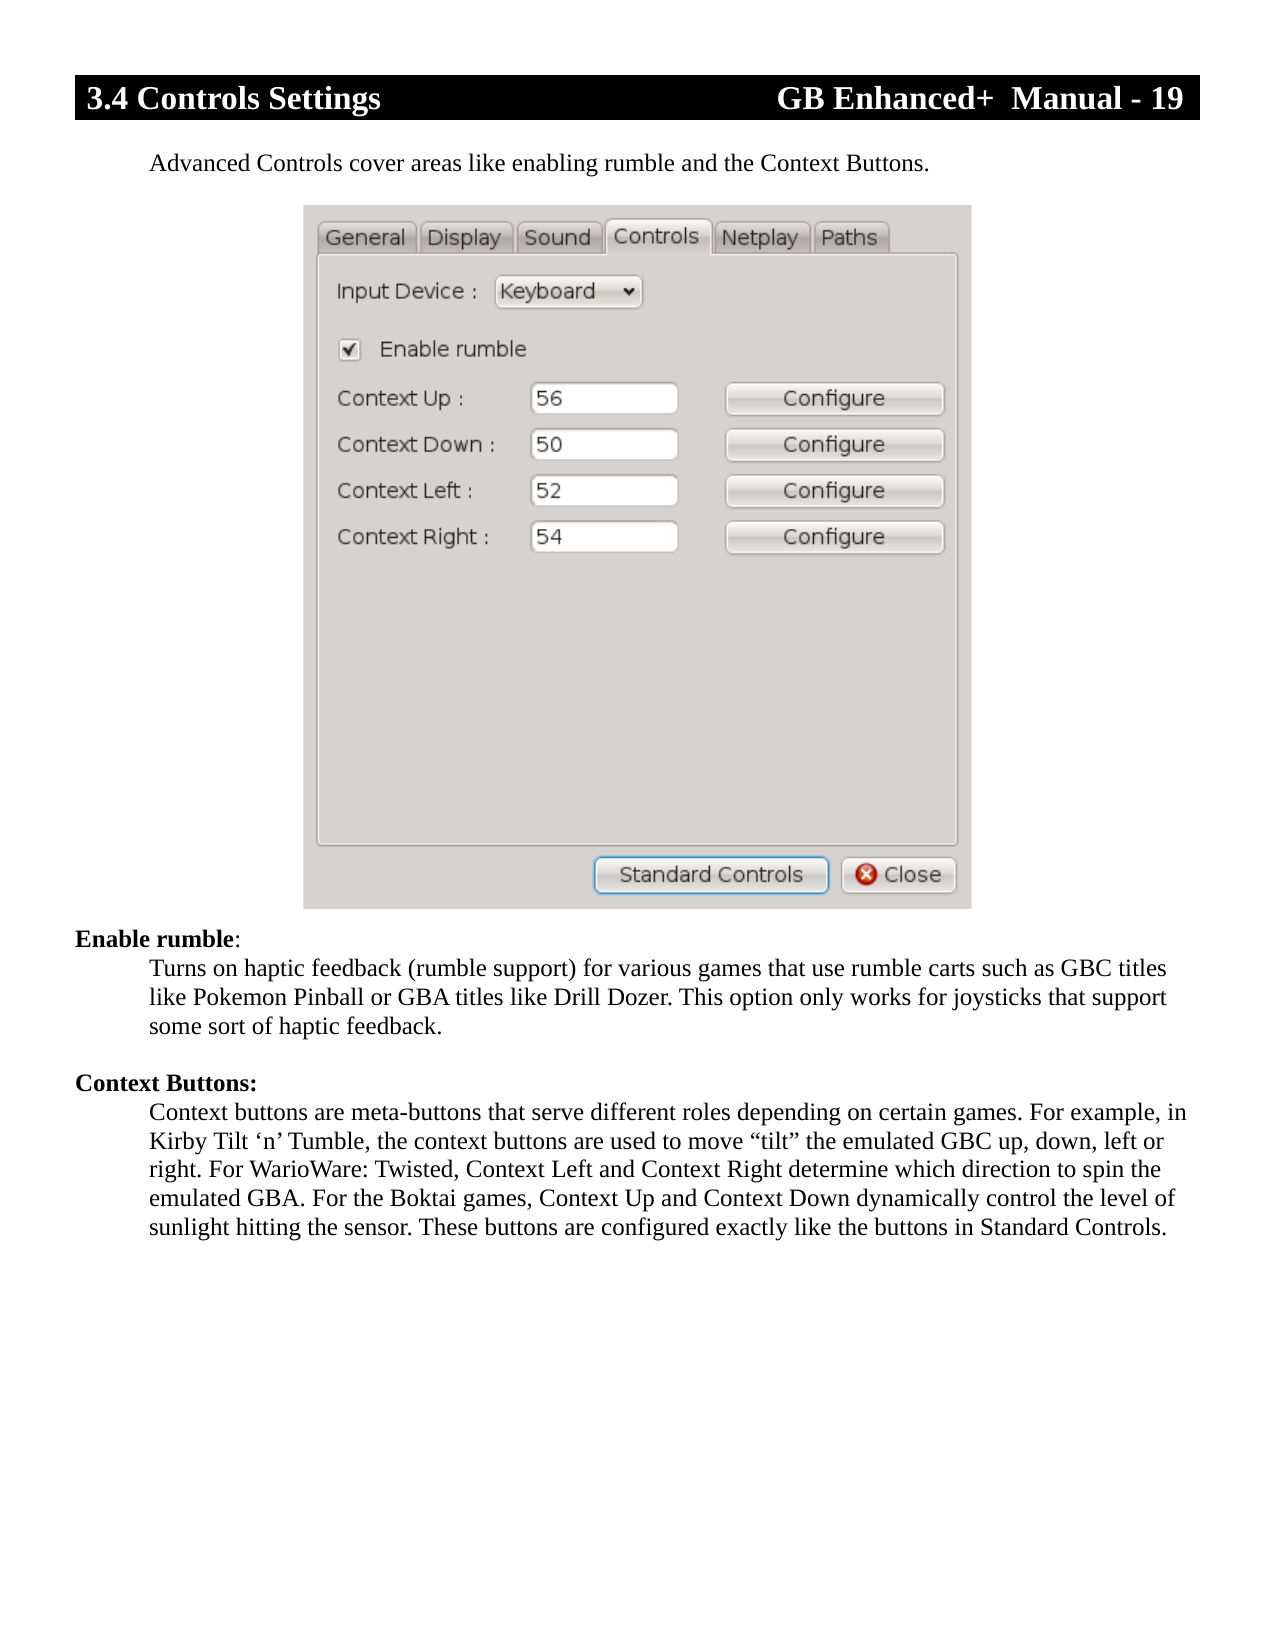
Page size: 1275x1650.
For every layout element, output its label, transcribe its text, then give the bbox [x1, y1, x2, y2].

text Context buttons are meta-buttons that serve different roles depending on certain games. For example, in Kirby Tilt ‘n’ Tumble, the context buttons are used to move “tilt” the emulated GBC up, down, left or right. For WarioWare: Twisted, Context Left and Context Right determine which direction to spin the emulated GBA. For the Boktai games, Context Up and Context Down dynamically control the level of sunlight hitting the sensor. These buttons are configured exactly like the buttons in Standard Controls. [75, 1097, 1200, 1241]
picture [303, 205, 972, 909]
text 3.4 Controls Settings GB Enhanced+ Manual - 17 [75, 75, 1200, 119]
text Context Buttons: [75, 1068, 1200, 1097]
text Advanced Controls cover areas like enabling rumble and the Context Buttons. [75, 148, 1200, 177]
text Turns on haptic feedback (rumble support) for various games that use rumble carts such as GBC titles like Pokemon Pinball or GBA titles like Drill Dozer. This option only works for joysticks that support some sort of haptic feedback. [75, 953, 1200, 1039]
text Enable rumble: [75, 924, 1200, 953]
